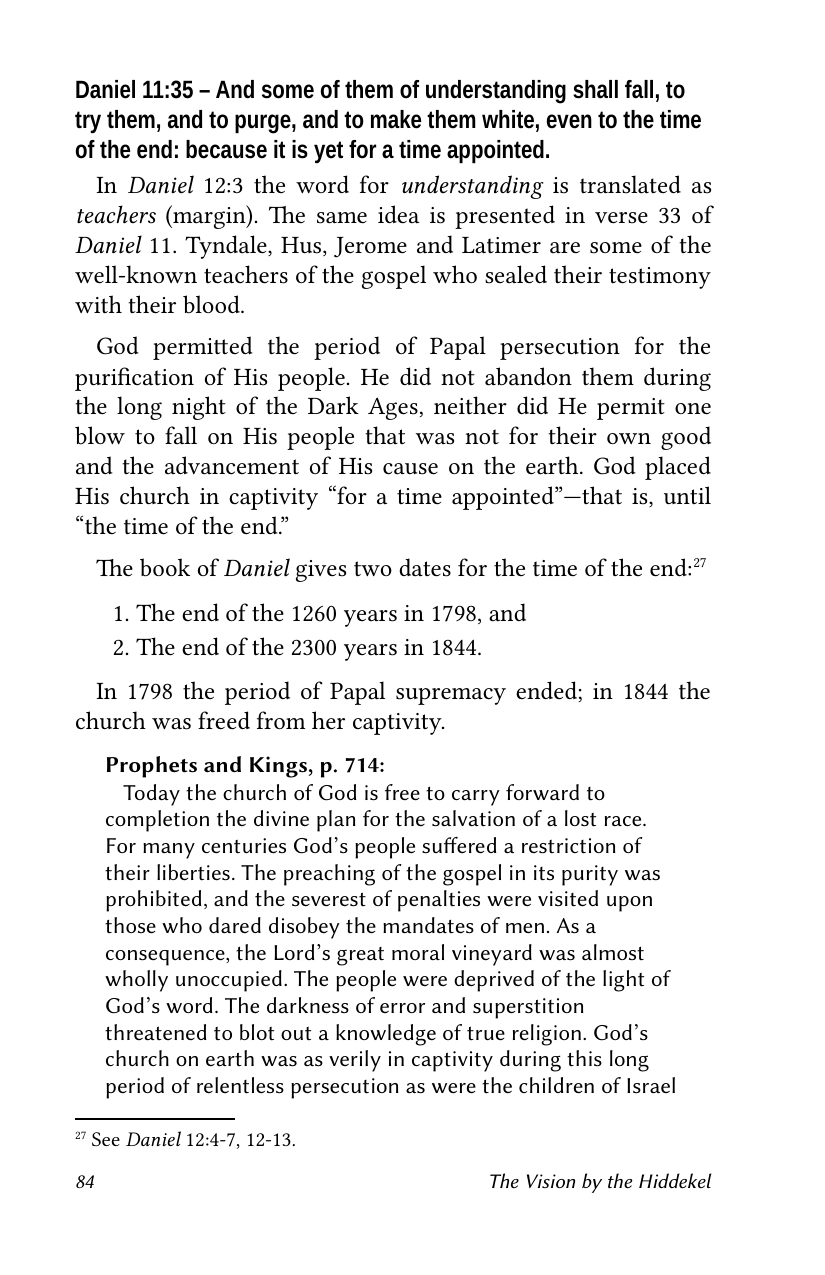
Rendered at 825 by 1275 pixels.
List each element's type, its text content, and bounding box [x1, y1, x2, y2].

text Today the church of God is free to carry forward to completion the divine plan for the salvation of a lost race. For many centuries God’s people suffered a restriction of their liberties. The preaching of the gospel in its purity was prohibited, and the severest of penalties were visited upon those who dared disobey the mandates of men. As a consequence, the Lord’s great moral vineyard was almost wholly unoccupied. The people were deprived of the light of God’s word. The darkness of error and superstition threatened to blot out a knowledge of true religion. God’s church on earth was as verily in captivity during this long period of relentless persecution as were the children of Israel [105, 779, 682, 1099]
text The book of Daniel gives two dates for the time of the end: [75, 554, 712, 582]
text In Daniel 12:3 the word for understanding is translated as teachers (margin). The same idea is presented in verse 33 of Daniel 11. Tyndale, Hus, Jerome and Latimer are some of the well-known teachers of the gospel who sealed their testimony with their blood. [75, 171, 712, 319]
text Daniel 11:35 – And some of them of understanding shall fall, to try them, and to purge, and to make them white, even to the time of the end: because it is yet for a time appointed. [75, 75, 712, 164]
text God permitted the period of Papal persecution for the purification of His people. He did not abandon them during the long night of the Dark Ages, neither did He permit one blow to fall on His people that was not for their own good and the advancement of His cause on the earth. God placed His church in captivity “for a time appointed”—that is, until “the time of the end.” [75, 333, 712, 541]
list The end of the 2300 years in 1844. [112, 633, 712, 662]
text See Daniel 12:4-7, 12-13. [75, 1128, 712, 1152]
text In 1798 the period of Papal supremacy ended; in 1844 the church was freed from her captivity. [75, 677, 712, 735]
list The end of the 1260 years in 1798, and [112, 599, 712, 627]
text Prophets and Kings, p. 714: [105, 752, 712, 778]
